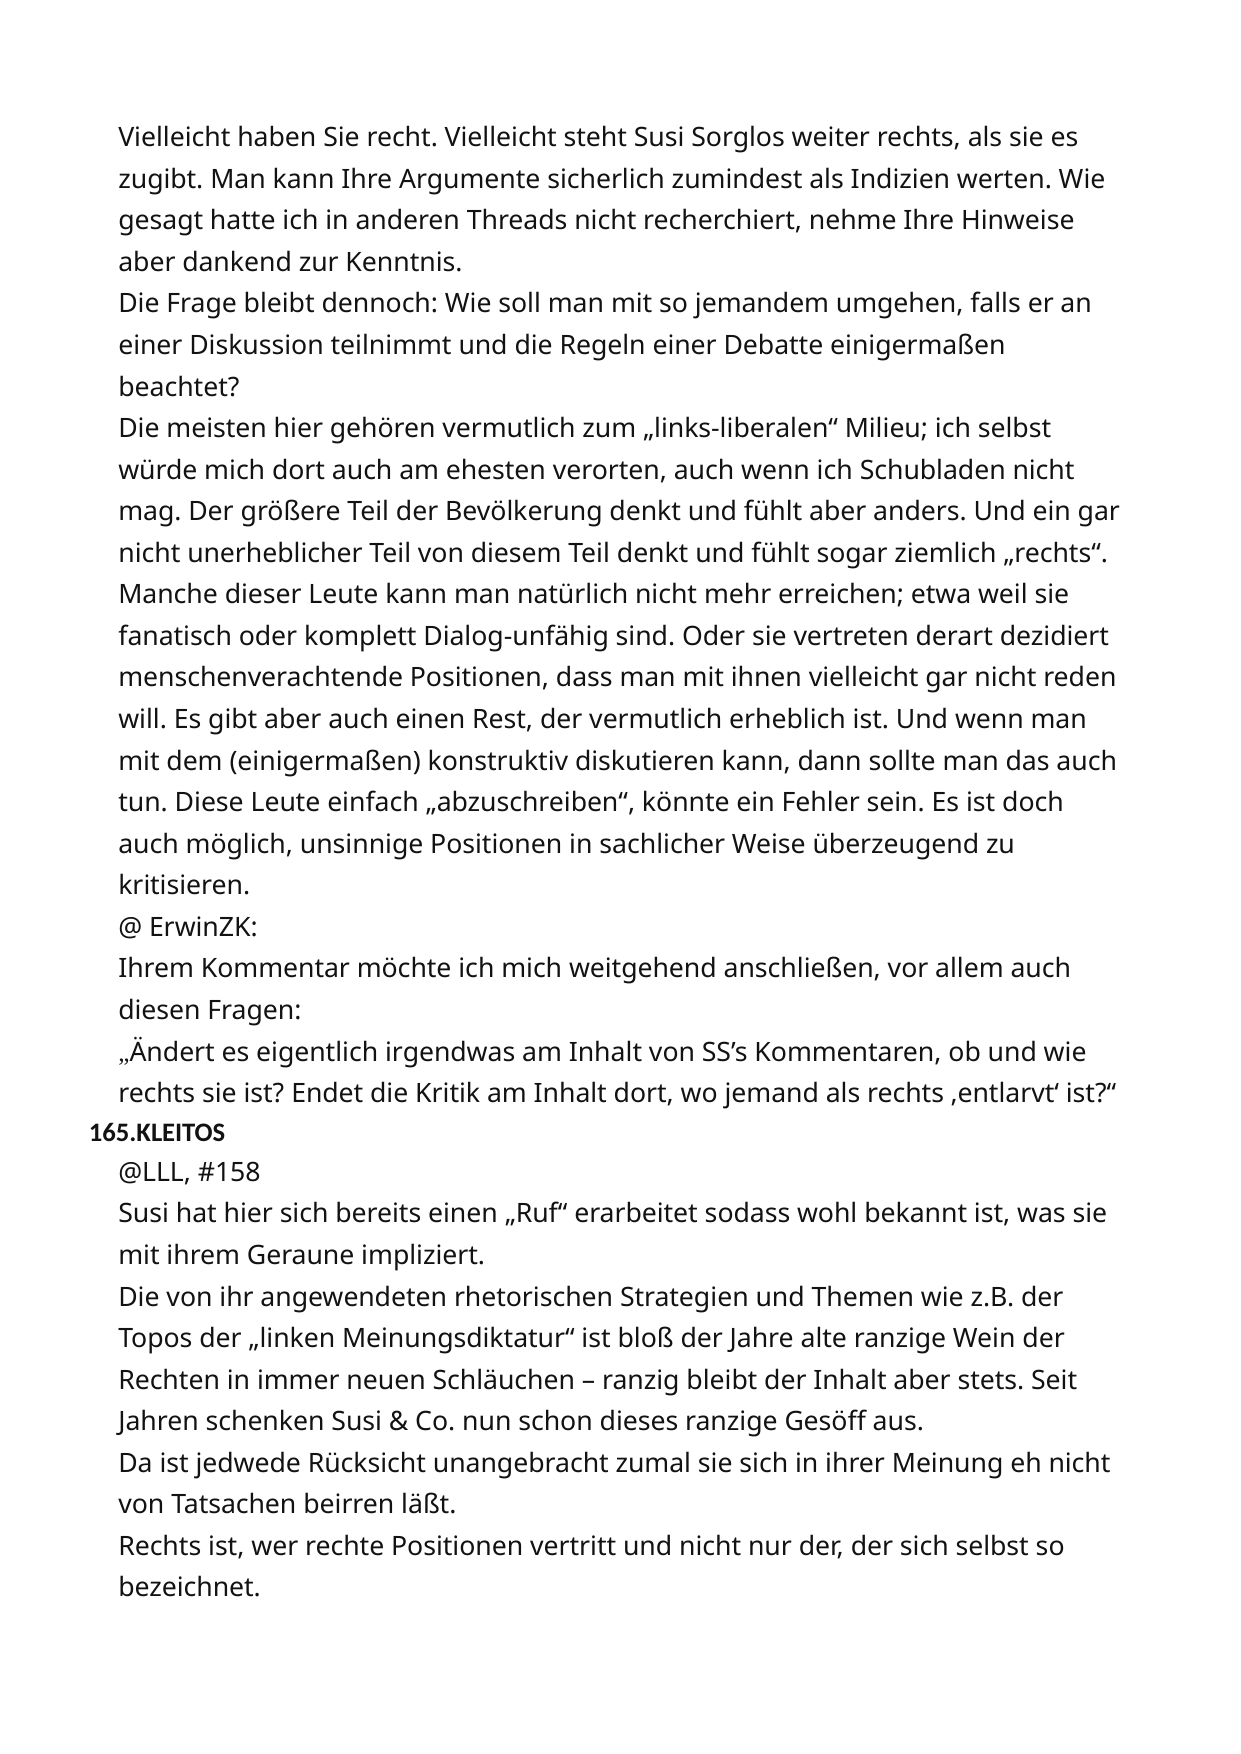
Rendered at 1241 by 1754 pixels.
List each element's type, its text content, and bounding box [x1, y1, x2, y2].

list Vielleicht haben Sie recht. Vielleicht steht Susi Sorglos weiter rechts, als sie es zugibt. Man kann Ihre Argumente sicherlich zumindest als Indizien werten. Wie gesagt hatte ich in anderen Threads nicht recherchiert, nehme Ihre Hinweise aber dankend zur Kenntnis. [118, 118, 1122, 279]
list Manche dieser Leute kann man natürlich nicht mehr erreichen; etwa weil sie fanatisch oder komplett Dialog-unfähig sind. Oder sie vertreten derart dezidiert menschenverachtende Positionen, dass man mit ihnen vielleicht gar nicht reden will. Es gibt aber auch einen Rest, der vermutlich erheblich ist. Und wenn man mit dem (einigermaßen) konstruktiv diskutieren kann, dann sollte man das auch tun. Diese Leute einfach „abzuschreiben“, könnte ein Fehler sein. Es ist doch auch möglich, unsinnige Positionen in sachlicher Weise überzeugend zu kritisieren. [118, 575, 1122, 902]
list Susi hat hier sich bereits einen „Ruf“ erarbeitet sodass wohl bekannt ist, was sie mit ihrem Geraune impliziert. [118, 1194, 1122, 1272]
list Die meisten hier gehören vermutlich zum „links-liberalen“ Milieu; ich selbst würde mich dort auch am ehesten verorten, auch wenn ich Schubladen nicht mag. Der größere Teil der Bevölkerung denkt und fühlt aber anders. Und ein gar nicht unerheblicher Teil von diesem Teil denkt und fühlt sogar ziemlich „rechts“. [118, 409, 1122, 570]
list KLEITOS [118, 1116, 1122, 1148]
list „Ändert es eigentlich irgendwas am Inhalt von SS’s Kommentaren, ob und wie rechts sie ist? Endet die Kritik am Inhalt dort, wo jemand als rechts ‚entlarvt‘ ist?“ [118, 1032, 1122, 1110]
list @LLL, #158 [118, 1153, 1122, 1189]
list Rechts ist, wer rechte Positionen vertritt und nicht nur der, der sich selbst so bezeichnet. [118, 1527, 1122, 1604]
list @ ErwinZK: [118, 908, 1122, 944]
list Da ist jedwede Rücksicht unangebracht zumal sie sich in ihrer Meinung eh nicht von Tatsachen beirren läßt. [118, 1444, 1122, 1521]
list Die Frage bleibt dennoch: Wie soll man mit so jemandem umgehen, falls er an einer Diskussion teilnimmt und die Regeln einer Debatte einigermaßen beachtet? [118, 284, 1122, 404]
list Die von ihr angewendeten rhetorischen Strategien und Themen wie z.B. der Topos der „linken Meinungsdiktatur“ ist bloß der Jahre alte ranzige Wein der Rechten in immer neuen Schläuchen – ranzig bleibt der Inhalt aber stets. Seit Jahren schenken Susi & Co. nun schon dieses ranzige Gesöff aus. [118, 1277, 1122, 1438]
list Ihrem Kommentar möchte ich mich weitgehend anschließen, vor allem auch diesen Fragen: [118, 949, 1122, 1027]
